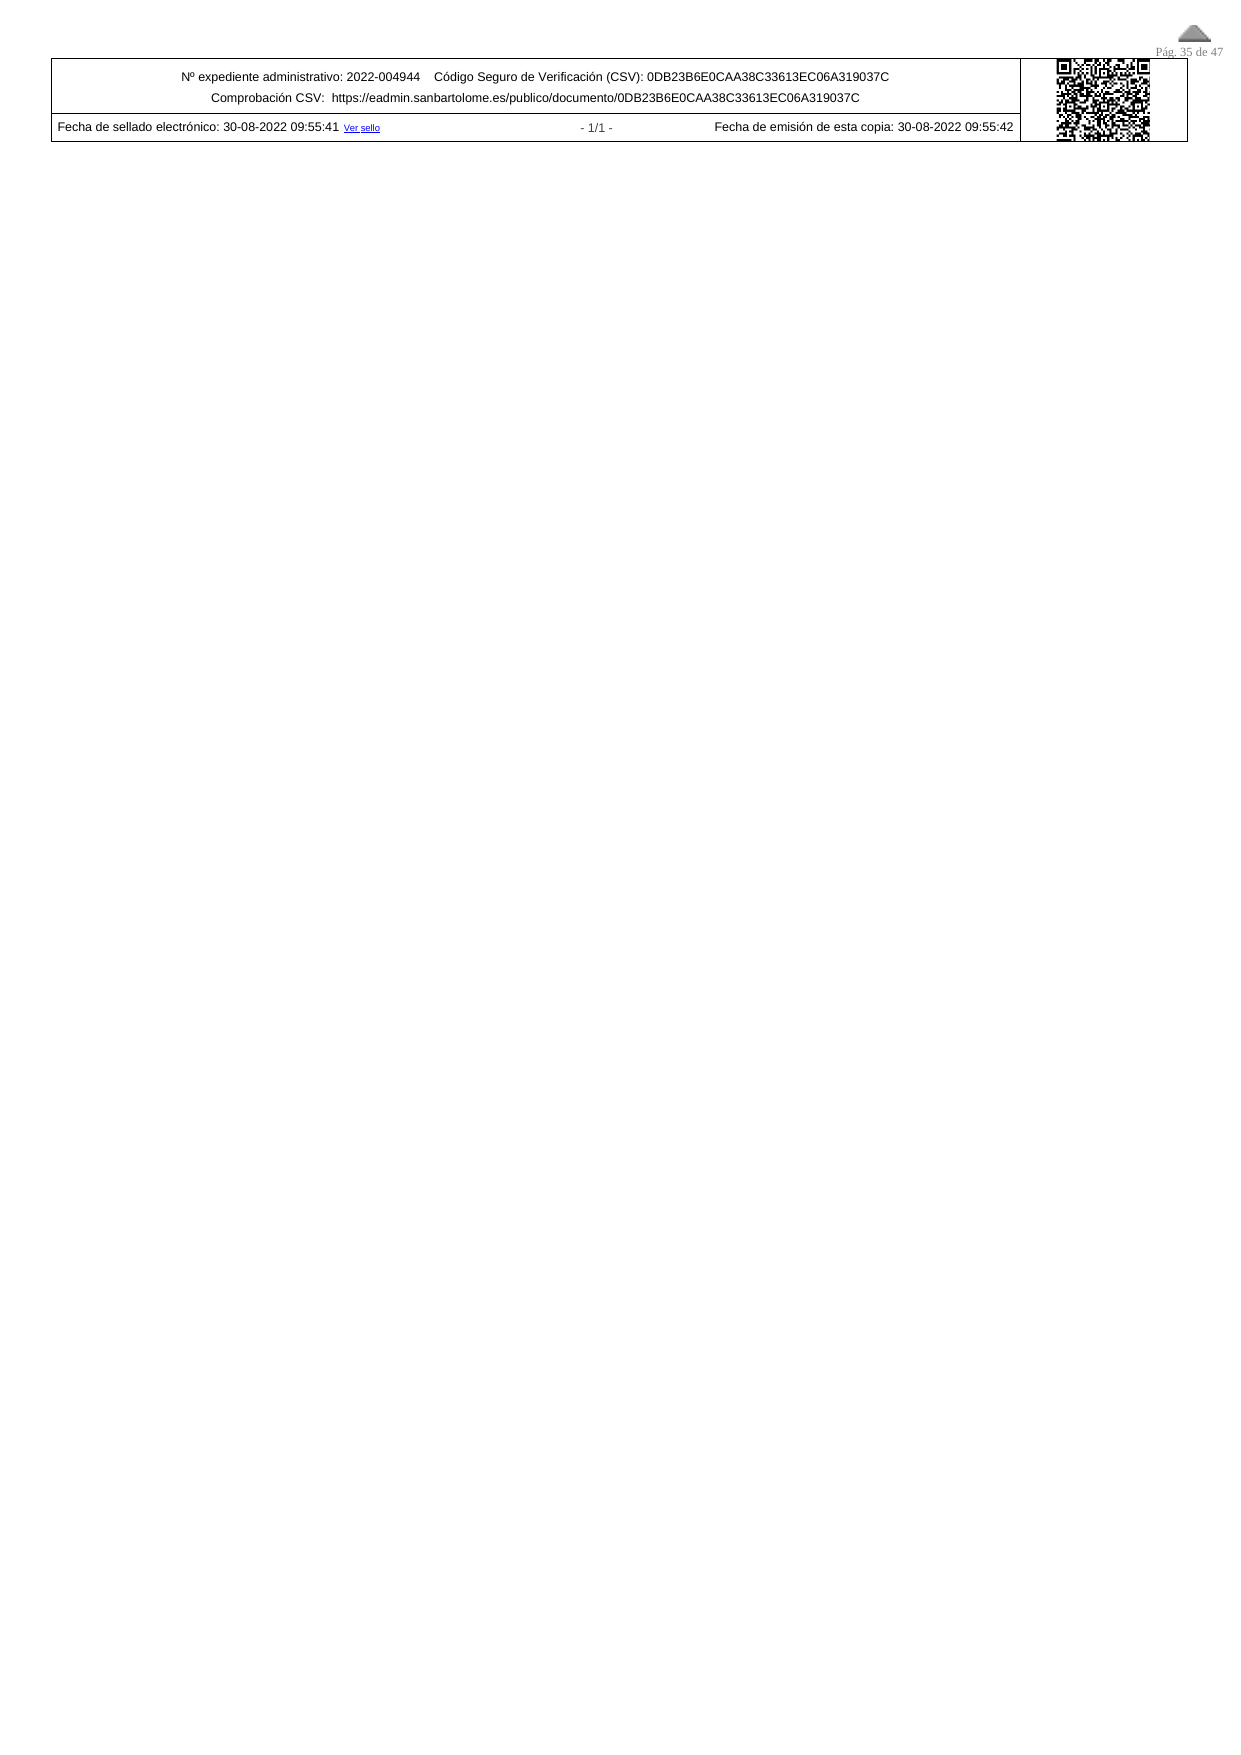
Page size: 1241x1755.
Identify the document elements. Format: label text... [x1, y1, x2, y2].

picture [1177, 25, 1211, 42]
picture [1056, 59, 1150, 141]
table_cell Fecha de sellado electrónico: 30-08-2022 09:55:41 Ver sello - 1/1 - Fecha de emisión de esta copia: 30-08-2022 09:55:42 [52, 114, 1020, 141]
table_header [1150, 59, 1187, 141]
table_cell Nº expediente administrativo: 2022-004944 Código Seguro de Verificación (CSV): 0DB23B6E0CAA38C33613EC06A319037C Comprobación CSV: https://eadmin.sanbartolome.es/publico/documento/0DB23B6E0CAA38C33613EC06A319037C [52, 59, 1020, 112]
table_header [1021, 59, 1056, 141]
